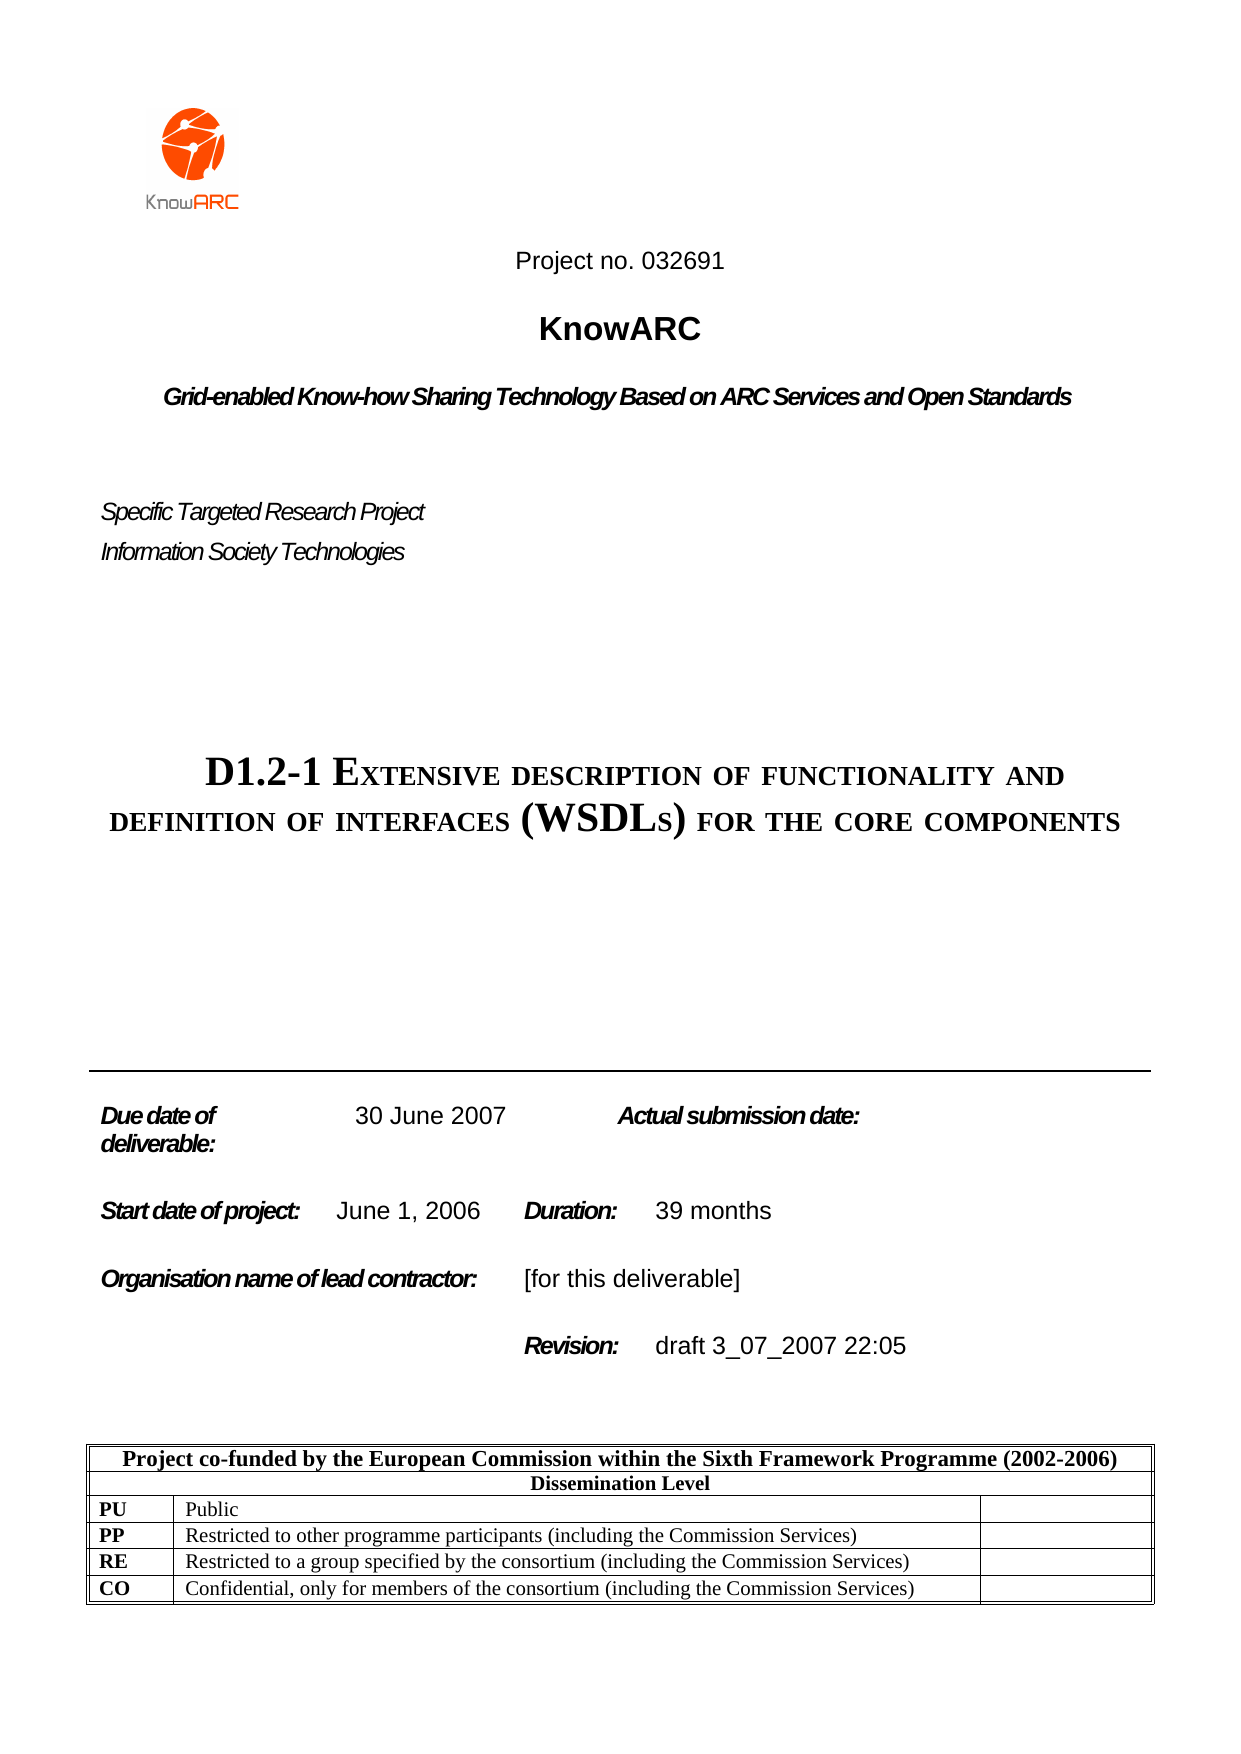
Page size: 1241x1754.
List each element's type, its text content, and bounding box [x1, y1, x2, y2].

table_cell [981, 1576, 1151, 1601]
table_cell [for this deliverable] [513, 1262, 1151, 1296]
table_cell Dissemination Level [90, 1472, 1151, 1495]
table_cell Duration: [513, 1194, 644, 1228]
table_cell PU [90, 1496, 173, 1522]
table_cell [89, 1161, 1151, 1194]
table_cell June 1, 2006 [325, 1194, 513, 1228]
table_cell [89, 1228, 1151, 1262]
table_cell Restricted to other programme participants (including the Commission Services) [174, 1523, 980, 1548]
table_header Actual submission date: [606, 1072, 887, 1161]
table_cell Confidential, only for members of the consortium (including the Commission Services) [174, 1576, 980, 1601]
table_header Project co-funded by the European Commission within the Sixth Framework Programme (2002-2006) [90, 1447, 1151, 1471]
table_cell Restricted to a group specified by the consortium (including the Commission Services) [174, 1549, 980, 1575]
table_header Due date of deliverable: [89, 1072, 344, 1161]
table_cell PP [90, 1523, 173, 1548]
table_cell [981, 1523, 1151, 1548]
table_cell 39 months [644, 1194, 1151, 1228]
table_header 30 June 2007 [344, 1072, 606, 1161]
table_cell CO [90, 1576, 173, 1601]
table_cell Organisation name of lead contractor: [89, 1262, 513, 1296]
title D1.2-1 Extensive description of functionality and definition of interfaces (WSDLs) for the core components [100, 748, 1140, 841]
table_cell Start date of project: [89, 1194, 325, 1228]
table_cell [981, 1549, 1151, 1575]
picture [146, 108, 239, 209]
table_cell [89, 1296, 1151, 1329]
table_header [888, 1072, 1151, 1161]
table_cell RE [90, 1549, 173, 1575]
table_cell Public [174, 1496, 980, 1522]
table_cell [981, 1496, 1151, 1522]
table_cell [89, 1329, 513, 1363]
table_cell draft 3_07_2007 22:05 [644, 1329, 1151, 1363]
table_cell Revision: [513, 1329, 644, 1363]
